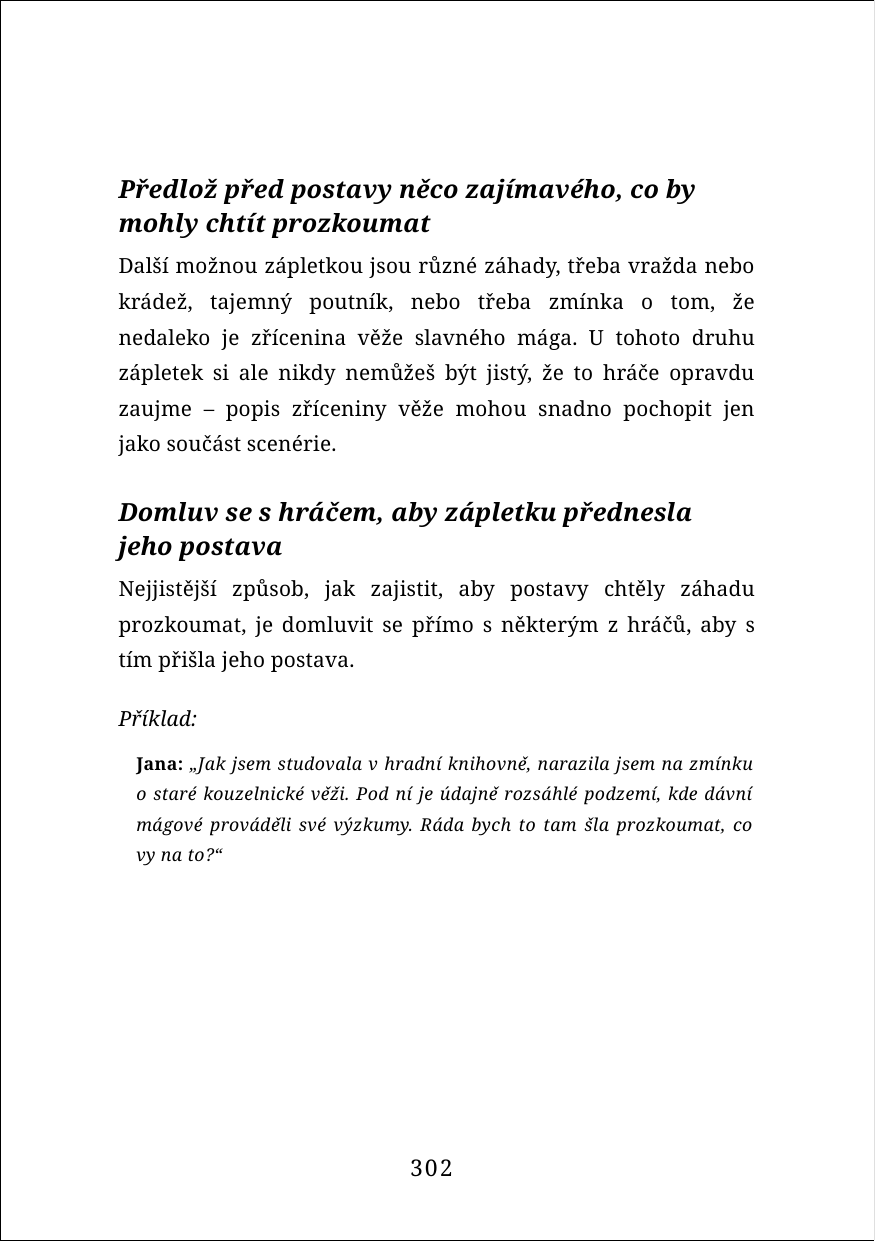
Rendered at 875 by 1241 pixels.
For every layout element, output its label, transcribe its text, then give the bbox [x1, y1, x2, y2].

text Jana: „Jak jsem studovala v hradní knihovně, narazila jsem na zmínku o staré kouzelnické věži. Pod ní je údajně rozsáhlé podzemí, kde dávní mágové prováděli své výzkumy. Ráda bych to tam šla prozkoumat, co vy na to?“ [136, 752, 756, 866]
text Nejjistější způsob, jak zajistit, aby postavy chtěly záhadu prozkoumat, je domluvit se přímo s některým z hráčů, aby s tím přišla jeho postava. [118, 574, 756, 674]
text Příklad: [118, 704, 756, 733]
subtitle Domluv se s hráčem, aby zápletku přednesla jeho postava [118, 494, 756, 562]
text Další možnou zápletkou jsou různé záhady, třeba vražda nebo krádež, tajemný poutník, nebo třeba zmínka o tom, že nedaleko je zřícenina věže slavného mága. U tohoto druhu zápletek si ale nikdy nemůžeš být jistý, že to hráče opravdu zaujme – popis zříceniny věže mohou snadno pochopit jen jako součást scenérie. [118, 252, 756, 458]
subtitle Předlož před postavy něco zajímavého, co by mohly chtít prozkoumat [118, 172, 756, 240]
